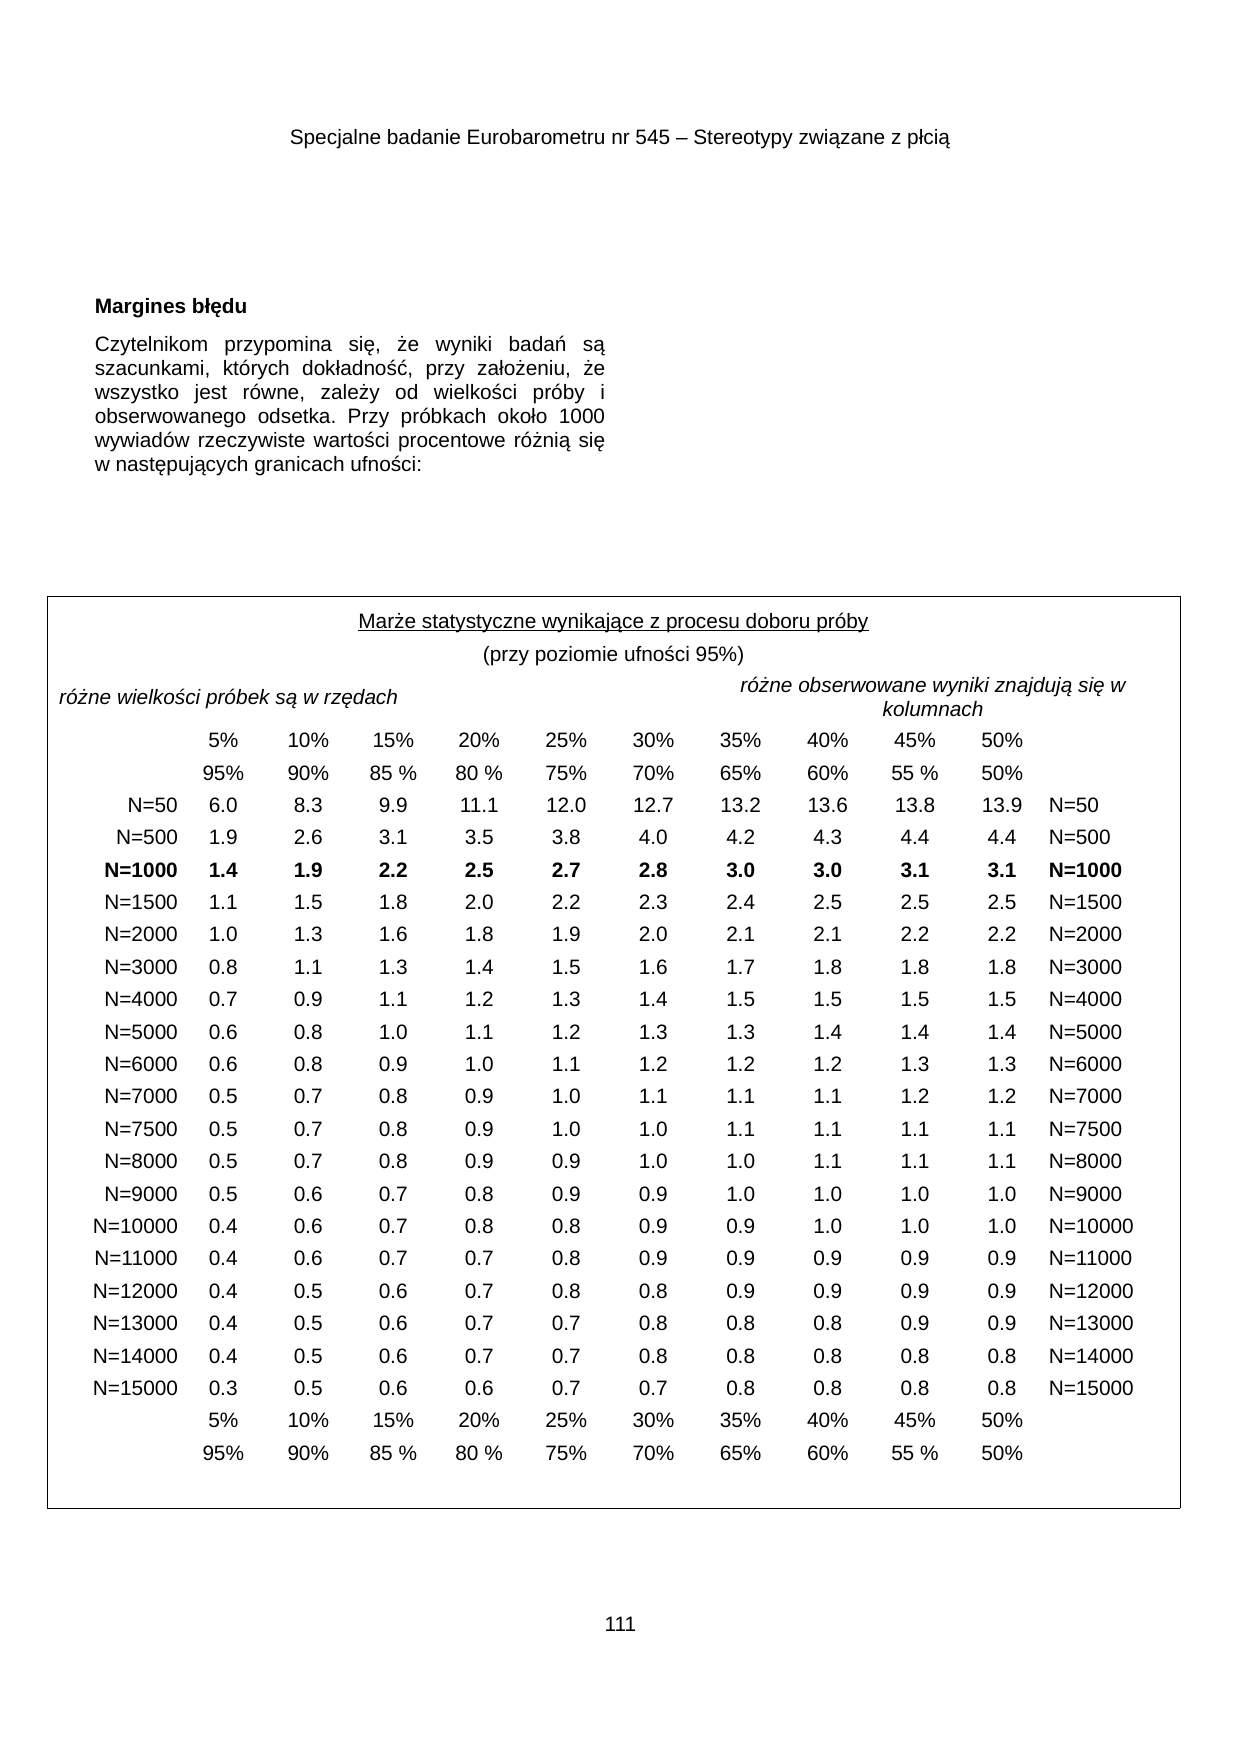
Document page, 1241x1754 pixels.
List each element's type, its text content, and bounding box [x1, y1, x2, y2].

table_cell 1,2 [871, 1080, 958, 1112]
table_cell 0,8 [266, 1015, 351, 1048]
table_cell 2,6 [266, 821, 351, 853]
table_cell 0,8 [436, 1210, 522, 1242]
table_cell 0,9 [610, 1242, 697, 1274]
table_cell 2,2 [958, 918, 1046, 951]
table_cell 2,2 [523, 886, 609, 918]
table_cell 1,2 [697, 1048, 784, 1080]
table_cell 0,9 [871, 1275, 958, 1307]
table_cell [523, 670, 609, 724]
table_cell 0,7 [523, 1339, 609, 1372]
table_cell 0,9 [697, 1242, 784, 1274]
table_cell 0,7 [436, 1275, 522, 1307]
table_cell 0,6 [266, 1242, 351, 1274]
table_cell 0,9 [436, 1113, 522, 1145]
table_cell [610, 670, 697, 724]
table_cell 15% [351, 1404, 436, 1436]
table_cell N=7500 [56, 1113, 181, 1145]
table_cell 8,3 [266, 789, 351, 821]
table_cell 2,2 [351, 853, 436, 886]
table_cell 1,1 [266, 951, 351, 983]
table_cell N=13000 [56, 1307, 181, 1339]
table_cell 35% [697, 724, 784, 756]
table_cell 75% [523, 1436, 609, 1469]
table_cell 0,5 [181, 1080, 266, 1112]
table_cell 2,0 [610, 918, 697, 951]
table_cell 1,4 [436, 951, 522, 983]
table_cell 1,0 [697, 1145, 784, 1177]
table_cell 0,9 [610, 1177, 697, 1210]
table_cell 1,5 [871, 983, 958, 1015]
table_cell 1,0 [351, 1015, 436, 1048]
table_cell 0,5 [181, 1177, 266, 1210]
table_cell [56, 1436, 181, 1469]
table_cell 0,8 [610, 1275, 697, 1307]
table_cell 0,8 [958, 1339, 1046, 1372]
table_cell 15% [351, 724, 436, 756]
table_cell N=13000 [1046, 1307, 1171, 1339]
table_cell 0,8 [784, 1339, 871, 1372]
table_cell 0,5 [181, 1113, 266, 1145]
table_cell 0,7 [523, 1307, 609, 1339]
table_cell 1,0 [958, 1177, 1046, 1210]
table_cell 0,9 [610, 1210, 697, 1242]
table_cell 1,6 [351, 918, 436, 951]
table_cell N=11000 [56, 1242, 181, 1274]
table_cell 0,7 [610, 1372, 697, 1404]
table_cell N=8000 [1046, 1145, 1171, 1177]
table_cell 1,3 [266, 918, 351, 951]
table_cell 0,9 [436, 1145, 522, 1177]
table_cell 9,9 [351, 789, 436, 821]
table_cell 0,6 [266, 1177, 351, 1210]
table_cell 11,1 [436, 789, 522, 821]
table_cell 1,0 [871, 1210, 958, 1242]
table_cell 50% [958, 1436, 1046, 1469]
table_cell 0,7 [181, 983, 266, 1015]
table_cell 60% [784, 1436, 871, 1469]
table_cell 0,6 [351, 1372, 436, 1404]
table_cell 0,4 [181, 1339, 266, 1372]
table_cell 70% [610, 1436, 697, 1469]
table_cell N=2000 [56, 918, 181, 951]
table_cell 65% [697, 1436, 784, 1469]
table_cell 12,0 [523, 789, 609, 821]
table_cell 0,9 [871, 1307, 958, 1339]
table_cell 1,2 [958, 1080, 1046, 1112]
table_cell różne obserwowane wyniki znajdują się w kolumnach [697, 670, 1171, 724]
table_cell 1,0 [610, 1145, 697, 1177]
table_cell 3,1 [958, 853, 1046, 886]
table_cell 0,8 [697, 1372, 784, 1404]
table_cell 13,2 [697, 789, 784, 821]
table_cell 1,0 [436, 1048, 522, 1080]
table_cell N=500 [56, 821, 181, 853]
table_cell 1,1 [784, 1145, 871, 1177]
table_cell 0,5 [266, 1339, 351, 1372]
table_cell 13,8 [871, 789, 958, 821]
table_cell 0,6 [351, 1307, 436, 1339]
table_cell N=4000 [56, 983, 181, 1015]
table_cell 1,8 [351, 886, 436, 918]
table_cell 0,7 [266, 1080, 351, 1112]
table_cell 1,3 [958, 1048, 1046, 1080]
table_cell 4,0 [610, 821, 697, 853]
table_cell 2,2 [871, 918, 958, 951]
table_cell 0,9 [266, 983, 351, 1015]
table_cell N=10000 [56, 1210, 181, 1242]
table_cell N=7000 [56, 1080, 181, 1112]
table_cell 2,5 [784, 886, 871, 918]
table_cell 90% [266, 1436, 351, 1469]
table_cell 0,3 [181, 1372, 266, 1404]
table_cell 1,5 [266, 886, 351, 918]
table_cell 0,4 [181, 1307, 266, 1339]
table_cell 0,5 [181, 1145, 266, 1177]
table_cell 85 % [351, 756, 436, 788]
table_cell 0,8 [523, 1275, 609, 1307]
table_cell 4,4 [871, 821, 958, 853]
text Czytelnikom przypomina się, że wyniki badań są szacunkami, których dokładność, przy założeniu, że wszystko jest równe, zależy od wielkości próby i obserwowanego odsetka. Przy próbkach około 1000 wywiadów rzeczywiste wartości procentowe różnią się w następujących granicach ufności: [94, 332, 605, 476]
table_cell 0,7 [523, 1372, 609, 1404]
table_cell 0,7 [351, 1242, 436, 1274]
table_cell 1,2 [610, 1048, 697, 1080]
table_cell 3,8 [523, 821, 609, 853]
table_cell N=1000 [56, 853, 181, 886]
table_cell 2,4 [697, 886, 784, 918]
table_cell 0,5 [266, 1307, 351, 1339]
table_cell 1,2 [523, 1015, 609, 1048]
table_cell 0,8 [351, 1113, 436, 1145]
table_cell 1,2 [436, 983, 522, 1015]
table_cell 0,7 [436, 1242, 522, 1274]
table_cell 1,8 [784, 951, 871, 983]
table_cell N=4000 [1046, 983, 1171, 1015]
table_cell N=5000 [56, 1015, 181, 1048]
table_cell 2,5 [871, 886, 958, 918]
table_cell 25% [523, 1404, 609, 1436]
table_cell N=9000 [56, 1177, 181, 1210]
table_cell 0,6 [181, 1015, 266, 1048]
table_cell 0,8 [351, 1145, 436, 1177]
table_cell 4,2 [697, 821, 784, 853]
table_cell 0,4 [181, 1275, 266, 1307]
table_cell 0,6 [351, 1339, 436, 1372]
text [48, 597, 1180, 1508]
table_cell 0,6 [351, 1275, 436, 1307]
table_cell 1,5 [784, 983, 871, 1015]
table_cell 1,8 [436, 918, 522, 951]
table_cell N=1500 [1046, 886, 1171, 918]
text Margines błędu [94, 294, 605, 318]
table_cell 30% [610, 1404, 697, 1436]
table_cell 40% [784, 1404, 871, 1436]
table_cell 2,3 [610, 886, 697, 918]
table_cell 0,8 [610, 1307, 697, 1339]
table_cell N=50 [56, 789, 181, 821]
table_cell 0,9 [958, 1307, 1046, 1339]
table_cell 10% [266, 1404, 351, 1436]
table_cell 0,8 [958, 1372, 1046, 1404]
table_cell 0,9 [436, 1080, 522, 1112]
table_cell 85 % [351, 1436, 436, 1469]
table_cell 0,8 [871, 1339, 958, 1372]
table_cell N=500 [1046, 821, 1171, 853]
table_cell N=8000 [56, 1145, 181, 1177]
table_cell 1,5 [523, 951, 609, 983]
table_cell 0,7 [266, 1113, 351, 1145]
table_cell 80 % [436, 1436, 522, 1469]
table_cell 3,1 [871, 853, 958, 886]
table_cell 0,8 [523, 1242, 609, 1274]
table_cell 0,8 [181, 951, 266, 983]
table_cell 0,4 [181, 1242, 266, 1274]
table_cell 20% [436, 724, 522, 756]
table_cell 1,1 [958, 1113, 1046, 1145]
table_cell 55 % [871, 756, 958, 788]
table_cell 1,5 [958, 983, 1046, 1015]
table_cell N=3000 [1046, 951, 1171, 983]
table_cell 0,9 [351, 1048, 436, 1080]
table_cell 60% [784, 756, 871, 788]
table_cell 10% [266, 724, 351, 756]
table_cell 2,8 [610, 853, 697, 886]
table_cell 0,4 [181, 1210, 266, 1242]
table_cell 0,7 [351, 1210, 436, 1242]
table_cell 2,7 [523, 853, 609, 886]
table_cell 1,4 [181, 853, 266, 886]
table_cell 0,8 [351, 1080, 436, 1112]
table_cell 1,1 [697, 1113, 784, 1145]
table_cell 35% [697, 1404, 784, 1436]
table_cell 1,4 [871, 1015, 958, 1048]
table_cell [56, 724, 181, 756]
table_cell 0,6 [266, 1210, 351, 1242]
table_cell 0,6 [436, 1372, 522, 1404]
table_cell N=12000 [56, 1275, 181, 1307]
table_cell N=12000 [1046, 1275, 1171, 1307]
table_cell 0,9 [523, 1177, 609, 1210]
table_cell 1,0 [523, 1113, 609, 1145]
table_cell 2,5 [436, 853, 522, 886]
table_cell 0,8 [523, 1210, 609, 1242]
table_cell 1,3 [610, 1015, 697, 1048]
table_cell 0,8 [784, 1307, 871, 1339]
table_cell 30% [610, 724, 697, 756]
table_cell 1,0 [610, 1113, 697, 1145]
table_cell 95% [181, 756, 266, 788]
table_cell 55 % [871, 1436, 958, 1469]
table_cell [1046, 1436, 1171, 1469]
table_cell N=15000 [56, 1372, 181, 1404]
table_cell 0,8 [784, 1372, 871, 1404]
table_header Marże statystyczne wynikające z procesu doboru próby [56, 605, 1171, 638]
table_cell 95% [181, 1436, 266, 1469]
table_cell 1,1 [181, 886, 266, 918]
table_cell 0,9 [871, 1242, 958, 1274]
table_cell N=3000 [56, 951, 181, 983]
table_cell różne wielkości próbek są w rzędach [56, 670, 522, 724]
table_cell 80 % [436, 756, 522, 788]
table_cell 5% [181, 1404, 266, 1436]
table_cell 65% [697, 756, 784, 788]
table_cell 1,9 [181, 821, 266, 853]
table_cell 3,0 [784, 853, 871, 886]
table_cell 0,8 [697, 1339, 784, 1372]
table_cell 0,7 [436, 1307, 522, 1339]
table_cell (przy poziomie ufności 95%) [56, 638, 1171, 670]
table_cell 1,1 [523, 1048, 609, 1080]
table_cell 90% [266, 756, 351, 788]
table_cell [1046, 756, 1171, 788]
table_cell 0,7 [266, 1145, 351, 1177]
table_cell 1,0 [958, 1210, 1046, 1242]
table_cell 0,9 [958, 1275, 1046, 1307]
table_cell 1,1 [784, 1113, 871, 1145]
table_cell 4,4 [958, 821, 1046, 853]
table_cell N=7000 [1046, 1080, 1171, 1112]
table_cell 1,1 [436, 1015, 522, 1048]
table_cell 1,1 [784, 1080, 871, 1112]
table_cell 1,8 [958, 951, 1046, 983]
table_cell N=14000 [1046, 1339, 1171, 1372]
table_cell 0,7 [351, 1177, 436, 1210]
table_cell 0,5 [266, 1372, 351, 1404]
table_cell 3,1 [351, 821, 436, 853]
table_cell 1,8 [871, 951, 958, 983]
table_cell 0,9 [784, 1242, 871, 1274]
table_cell 3,5 [436, 821, 522, 853]
table_cell 0,9 [958, 1242, 1046, 1274]
table_cell N=15000 [1046, 1372, 1171, 1404]
table_cell 40% [784, 724, 871, 756]
table_cell 2,1 [784, 918, 871, 951]
table_cell 0,6 [181, 1048, 266, 1080]
table_cell N=9000 [1046, 1177, 1171, 1210]
table_cell 2,1 [697, 918, 784, 951]
table_cell N=14000 [56, 1339, 181, 1372]
table_cell 3,0 [697, 853, 784, 886]
table_cell 0,8 [610, 1339, 697, 1372]
table_cell 1,0 [784, 1177, 871, 1210]
table_cell 5% [181, 724, 266, 756]
table_cell N=10000 [1046, 1210, 1171, 1242]
table_cell 50% [958, 1404, 1046, 1436]
table_cell 1,9 [523, 918, 609, 951]
table_cell 0,9 [697, 1210, 784, 1242]
table_cell 1,9 [266, 853, 351, 886]
table_cell N=11000 [1046, 1242, 1171, 1274]
table_cell 1,4 [610, 983, 697, 1015]
table_cell 0,5 [266, 1275, 351, 1307]
table_cell 0,8 [436, 1177, 522, 1210]
table_cell [56, 756, 181, 788]
table_cell 1,1 [697, 1080, 784, 1112]
table_cell 1,3 [523, 983, 609, 1015]
table_cell 1,1 [871, 1113, 958, 1145]
table_cell 1,4 [784, 1015, 871, 1048]
table_cell 1,1 [958, 1145, 1046, 1177]
table_cell 1,0 [697, 1177, 784, 1210]
table_cell 25% [523, 724, 609, 756]
table_cell N=1500 [56, 886, 181, 918]
table_cell 13,6 [784, 789, 871, 821]
table_cell 0,8 [266, 1048, 351, 1080]
table_cell N=1000 [1046, 853, 1171, 886]
table_cell 1,0 [181, 918, 266, 951]
table_cell 0,8 [697, 1307, 784, 1339]
table_cell 4,3 [784, 821, 871, 853]
table_cell 70% [610, 756, 697, 788]
table_cell 1,6 [610, 951, 697, 983]
table_cell 45% [871, 1404, 958, 1436]
table_cell 0,9 [784, 1275, 871, 1307]
table_cell N=6000 [56, 1048, 181, 1080]
table_cell 1,4 [958, 1015, 1046, 1048]
table_cell 50% [958, 756, 1046, 788]
table_cell 2,5 [958, 886, 1046, 918]
table_cell 0,9 [523, 1145, 609, 1177]
table_cell 12,7 [610, 789, 697, 821]
table_cell 1,1 [871, 1145, 958, 1177]
table_cell N=6000 [1046, 1048, 1171, 1080]
table_cell 13,9 [958, 789, 1046, 821]
table_cell 1,7 [697, 951, 784, 983]
table_cell 1,0 [784, 1210, 871, 1242]
table_cell 45% [871, 724, 958, 756]
table_cell N=5000 [1046, 1015, 1171, 1048]
table_cell 1,3 [871, 1048, 958, 1080]
table_cell [1046, 1404, 1171, 1436]
table_cell [56, 1404, 181, 1436]
table_cell 75% [523, 756, 609, 788]
table_cell N=7500 [1046, 1113, 1171, 1145]
table_cell 1,5 [697, 983, 784, 1015]
table_cell 1,3 [697, 1015, 784, 1048]
table_cell 1,3 [351, 951, 436, 983]
table_cell 20% [436, 1404, 522, 1436]
table_cell 1,2 [784, 1048, 871, 1080]
table_cell 0,8 [871, 1372, 958, 1404]
table_cell 1,0 [523, 1080, 609, 1112]
table_cell 2,0 [436, 886, 522, 918]
table_cell 1,1 [351, 983, 436, 1015]
table_cell [1046, 724, 1171, 756]
table_cell N=50 [1046, 789, 1171, 821]
table_cell 0,7 [436, 1339, 522, 1372]
table_cell 0,9 [697, 1275, 784, 1307]
table_cell 6,0 [181, 789, 266, 821]
table_cell N=2000 [1046, 918, 1171, 951]
table_cell 50% [958, 724, 1046, 756]
table_cell 1,0 [871, 1177, 958, 1210]
table_cell 1,1 [610, 1080, 697, 1112]
